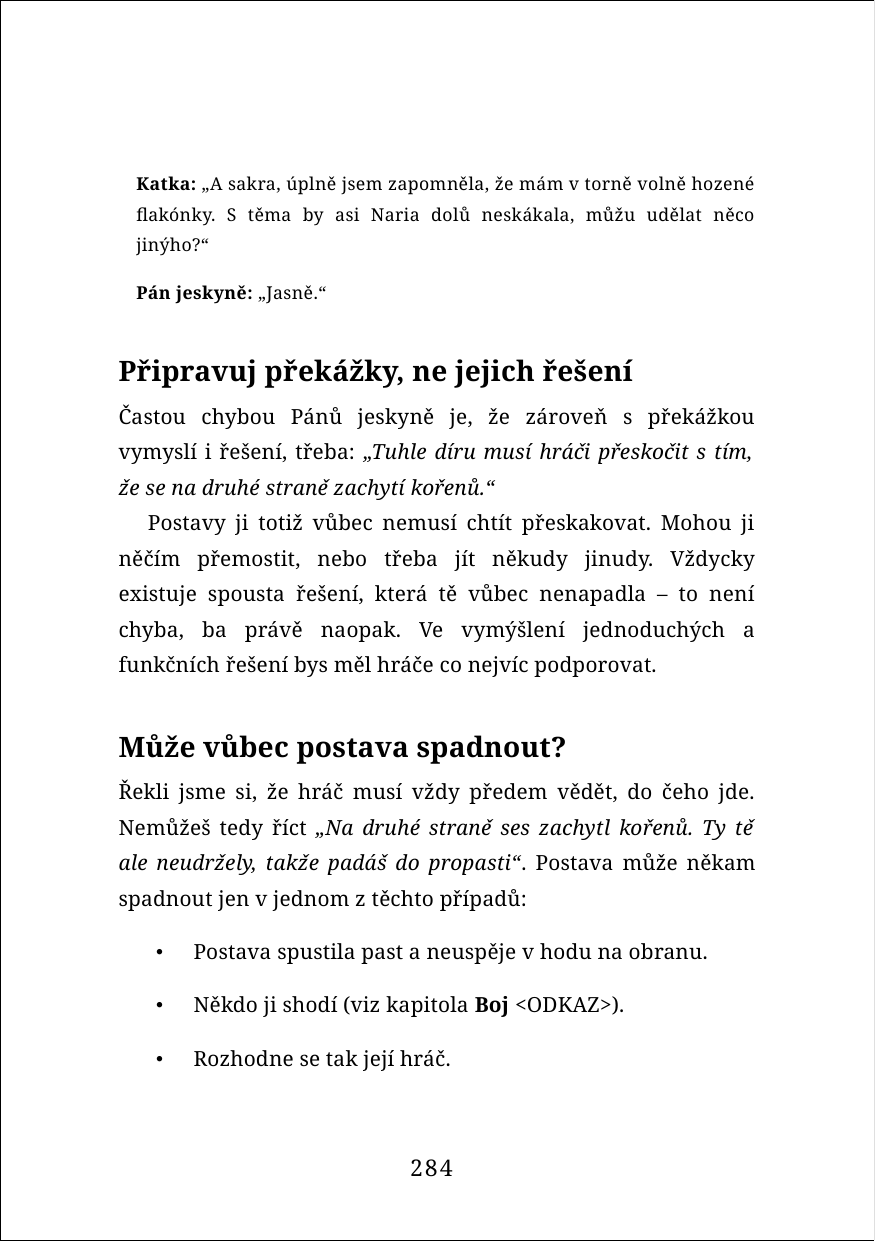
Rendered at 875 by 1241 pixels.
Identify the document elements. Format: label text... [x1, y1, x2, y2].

text Častou chybou Pánů jeskyně je, že zároveň s překážkou vymyslí i řešení, třeba: „Tuhle díru musí hráči přeskočit s tím, že se na druhé straně zachytí kořenů.“ Postavy ji totiž vůbec nemusí chtít přeskakovat. Mohou ji něčím přemostit, nebo třeba jít někudy jinudy. Vždycky existuje spousta řešení, která tě vůbec nenapadla – to není chyba, ba právě naopak. Ve vymýšlení jednoduchých a funkčních řešení bys měl hráče co nejvíc podporovat. [118, 402, 756, 679]
text Pán jeskyně: „Jasně.“ [136, 280, 756, 304]
subtitle Může vůbec postava spadnout? [118, 727, 756, 766]
list Někdo ji shodí (viz kapitola Boj <ODKAZ>). [156, 990, 756, 1019]
text Katka: „A sakra, úplně jsem zapomněla, že mám v torně volně hozené flakónky. S těma by asi Naria dolů neskákala, můžu udělat něco jinýho?“ [136, 172, 756, 256]
subtitle Připravuj překážky, ne jejich řešení [118, 352, 756, 390]
list Postava spustila past a neuspěje v hodu na obranu. [156, 937, 756, 966]
text Řekli jsme si, že hráč musí vždy předem vědět, do čeho jde. Nemůžeš tedy říct „Na druhé straně ses zachytl kořenů. Ty tě ale neudržely, takže padáš do propasti“. Postava může někam spadnout jen v jednom z těchto případů: [118, 777, 756, 912]
list Rozhodne se tak její hráč. [156, 1044, 756, 1072]
